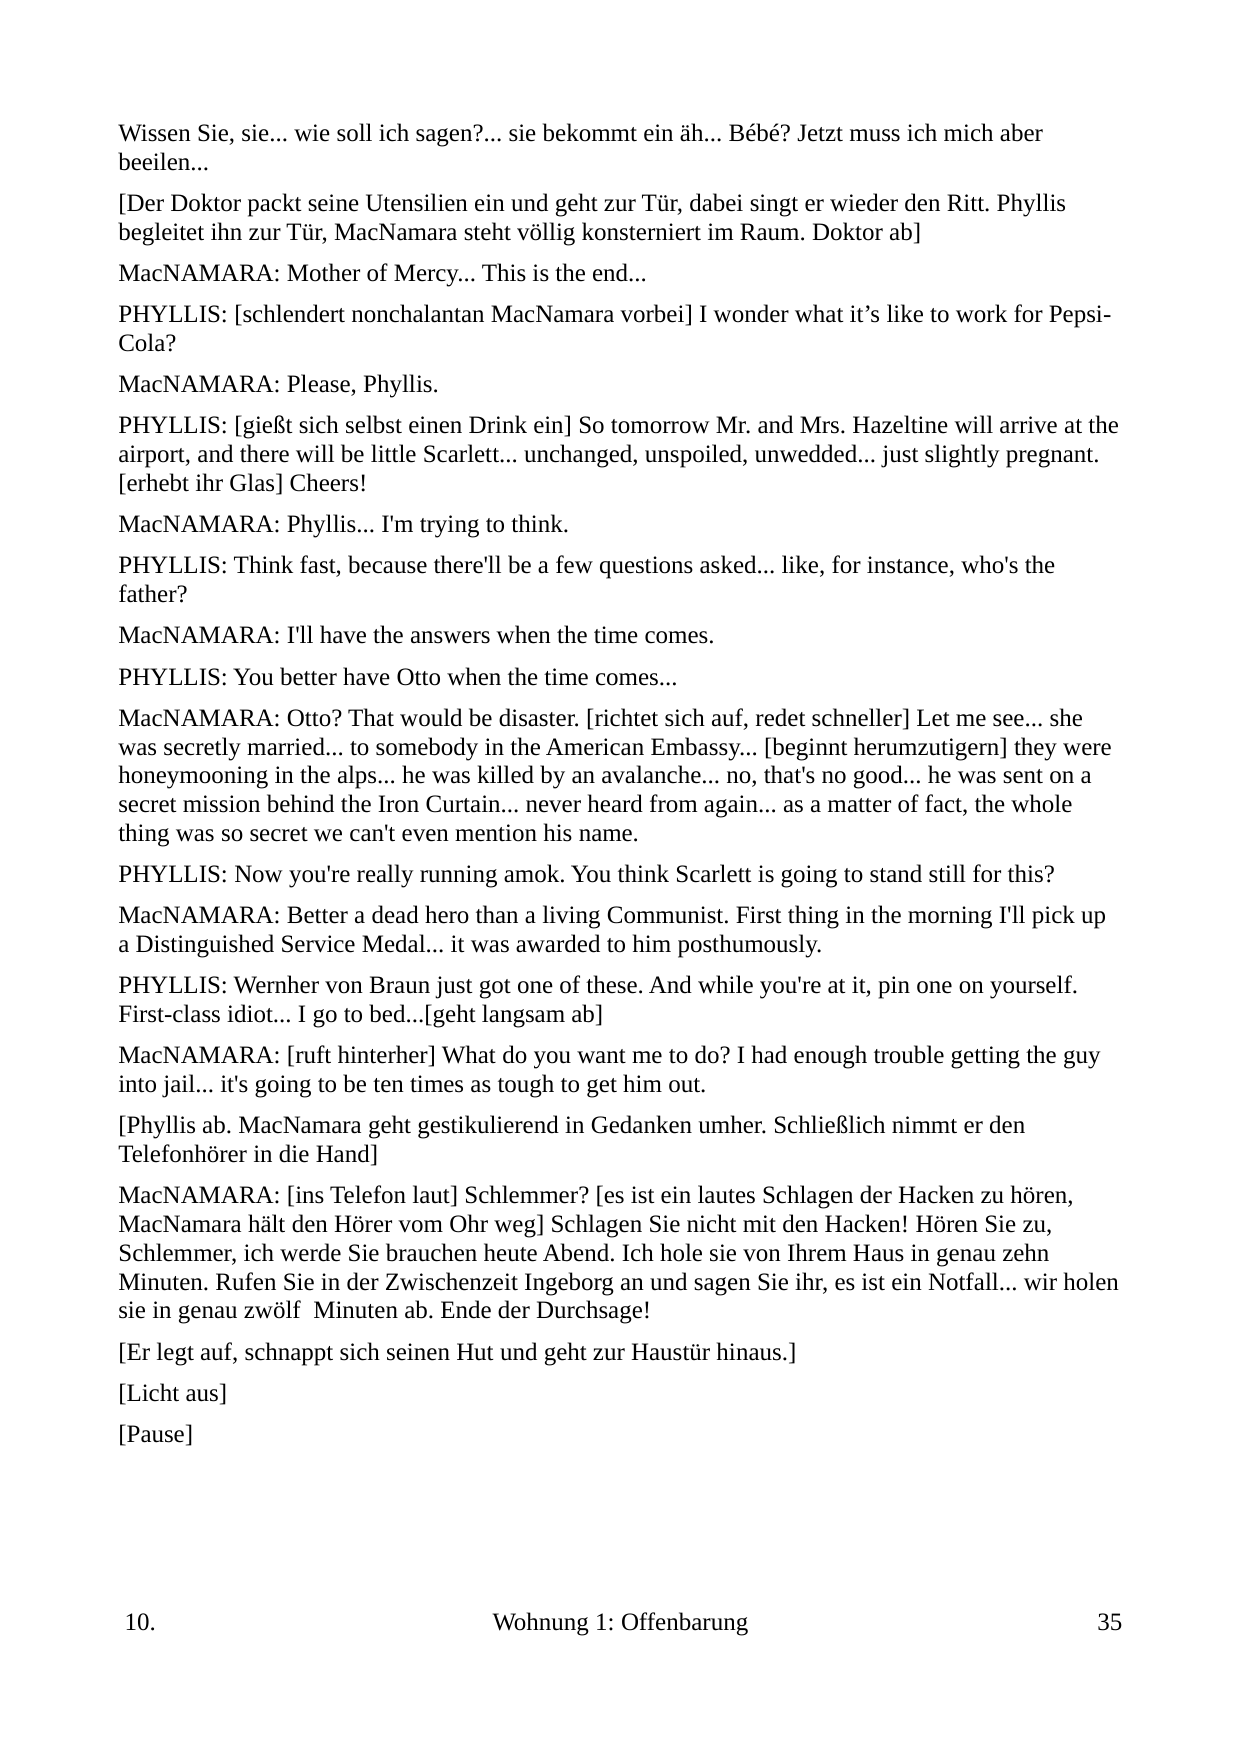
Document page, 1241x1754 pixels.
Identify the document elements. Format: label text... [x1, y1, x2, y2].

text PHYLLIS: [schlendert nonchalantan MacNamara vorbei] I wonder what it’s like to work for Pepsi-Cola? [118, 299, 1122, 357]
text MacNAMARA: [ruft hinterher] What do you want me to do? I had enough trouble getting the guy into jail... it's going to be ten times as tough to get him out. [118, 1041, 1122, 1098]
text PHYLLIS: You better have Otto when the time comes... [118, 662, 1122, 691]
text PHYLLIS: [gießt sich selbst einen Drink ein] So tomorrow Mr. and Mrs. Hazeltine will arrive at the airport, and there will be little Scarlett... unchanged, unspoiled, unwedded... just slightly pregnant. [erhebt ihr Glas] Cheers! [118, 411, 1122, 497]
text MacNAMARA: Mother of Mercy... This is the end... [118, 258, 1122, 287]
text [Der Doktor packt seine Utensilien ein und geht zur Tür, dabei singt er wieder den Ritt. Phyllis begleitet ihn zur Tür, MacNamara steht völlig konsterniert im Raum. Doktor ab] [118, 188, 1122, 246]
text [Pause] [118, 1419, 1122, 1448]
text PHYLLIS: Think fast, because there'll be a few questions asked... like, for instance, who's the father? [118, 551, 1122, 608]
text [Phyllis ab. MacNamara geht gestikulierend in Gedanken umher. Schließlich nimmt er den Telefonhörer in die Hand] [118, 1111, 1122, 1168]
text PHYLLIS: Now you're really running amok. You think Scarlett is going to stand still for this? [118, 859, 1122, 888]
text PHYLLIS: Wernher von Braun just got one of these. And while you're at it, pin one on yourself. First-class idiot... I go to bed...[geht langsam ab] [118, 971, 1122, 1028]
text MacNAMARA: Otto? That would be disaster. [richtet sich auf, redet schneller] Let me see... she was secretly married... to somebody in the American Embassy... [beginnt herumzutigern] they were honeymooning in the alps... he was killed by an avalanche... no, that's no good... he was sent on a secret mission behind the Iron Curtain... never heard from again... as a matter of fact, the whole thing was so secret we can't even mention his name. [118, 703, 1122, 847]
text MacNAMARA: Phyllis... I'm trying to think. [118, 509, 1122, 538]
text MacNAMARA: Better a dead hero than a living Communist. First thing in the morning I'll pick up a Distinguished Service Medal... it was awarded to him posthumously. [118, 901, 1122, 958]
text MacNAMARA: Please, Phyllis. [118, 369, 1122, 398]
text [Er legt auf, schnappt sich seinen Hut und geht zur Haustür hinaus.] [118, 1337, 1122, 1366]
text MacNAMARA: I'll have the answers when the time comes. [118, 621, 1122, 649]
text MacNAMARA: [ins Telefon laut] Schlemmer? [es ist ein lautes Schlagen der Hacken zu hören, MacNamara hält den Hörer vom Ohr weg] Schlagen Sie nicht mit den Hacken! Hören Sie zu, Schlemmer, ich werde Sie brauchen heute Abend. Ich hole sie von Ihrem Haus in genau zehn Minuten. Rufen Sie in der Zwischenzeit Ingeborg an und sagen Sie ihr, es ist ein Notfall... wir holen sie in genau zwölf Minuten ab. Ende der Durchsage! [118, 1181, 1122, 1324]
text [Licht aus] [118, 1378, 1122, 1407]
text Wissen Sie, sie... wie soll ich sagen?... sie bekommt ein äh... Bébé? Jetzt muss ich mich aber beeilen... [118, 118, 1122, 176]
